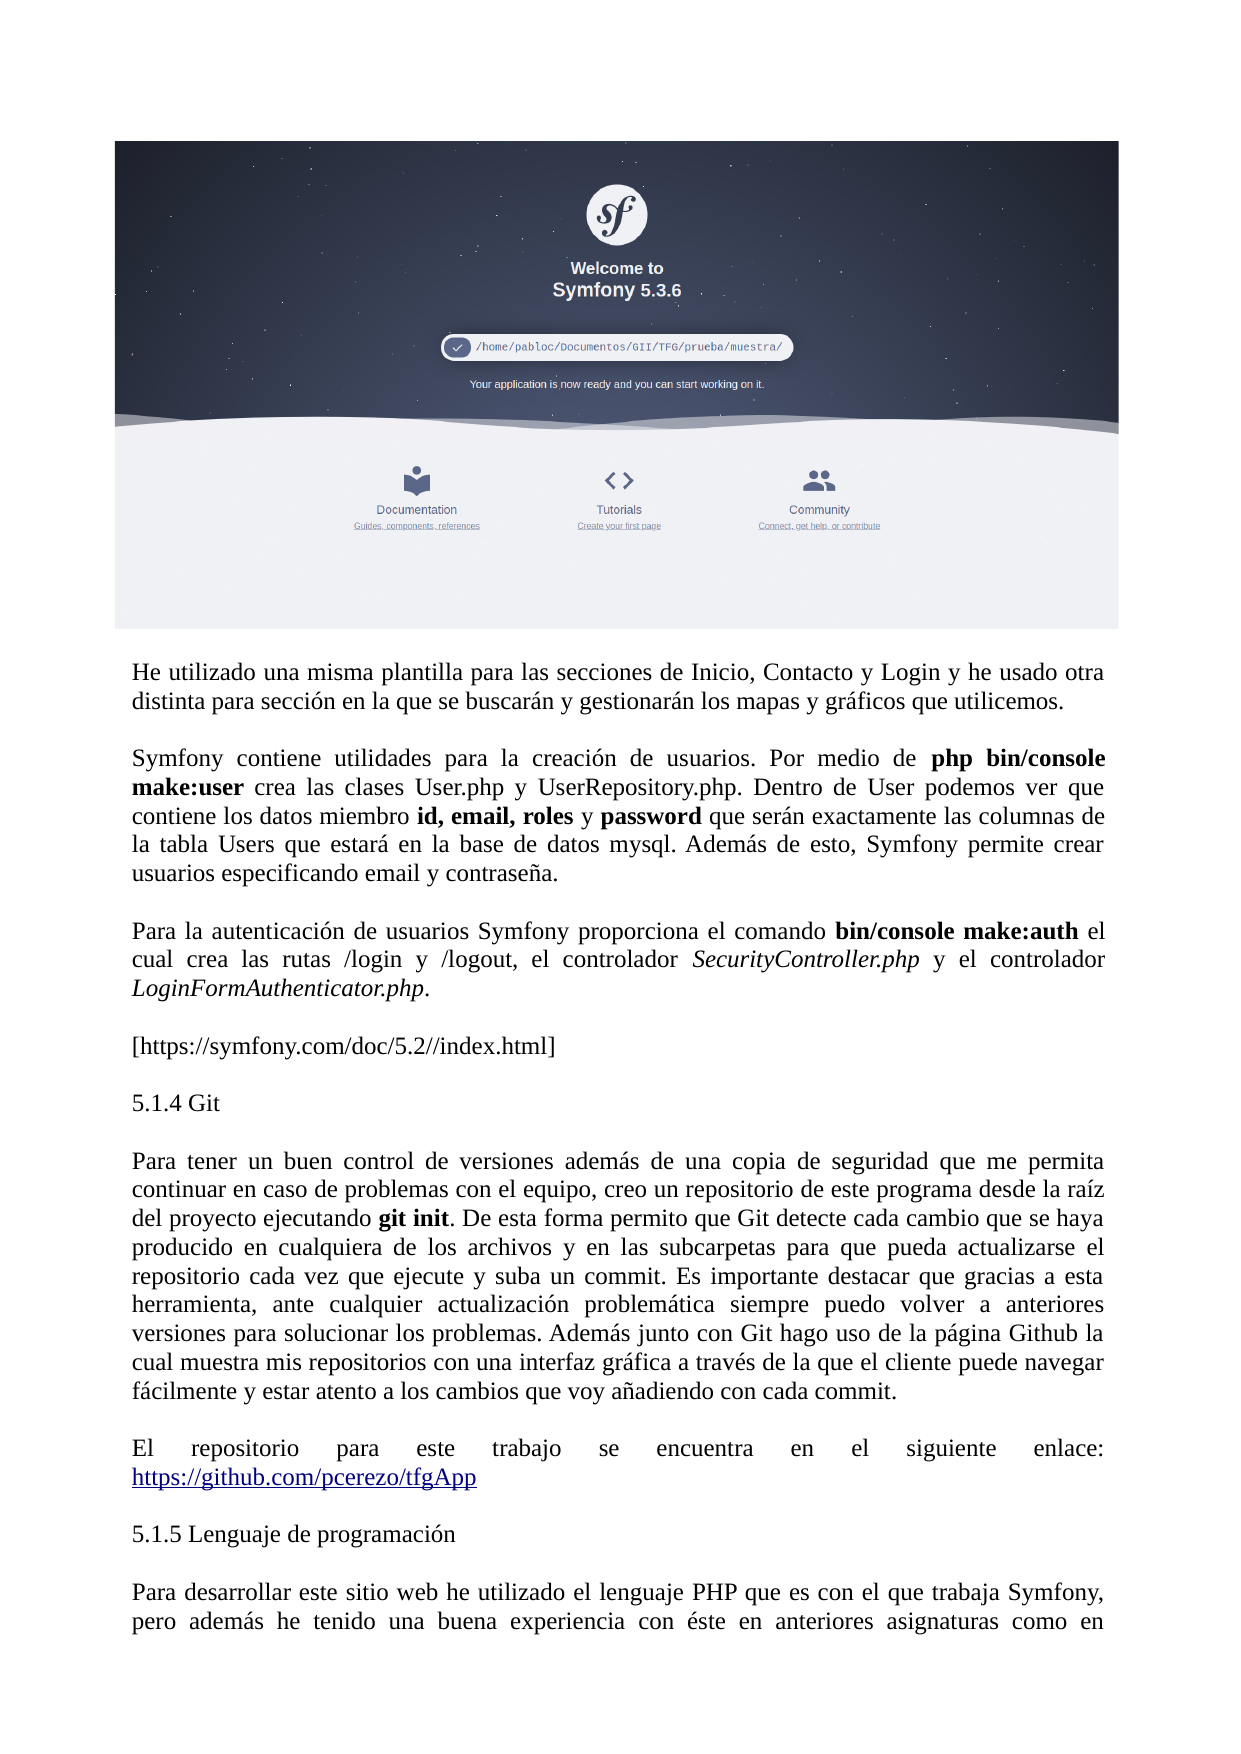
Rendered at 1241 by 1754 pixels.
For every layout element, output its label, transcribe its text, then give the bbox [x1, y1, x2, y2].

text Para la autenticación de usuarios Symfony proporciona el comando bin/console make:auth el cual crea las rutas /login y /logout, el controlador SecurityController.php y el controlador LoginFormAuthenticator.php. [132, 916, 1106, 1002]
text Para desarrollar este sitio web he utilizado el lenguaje PHP que es con el que trabaja Symfony, pero además he tenido una buena experiencia con éste en anteriores asignaturas como en [132, 1577, 1106, 1634]
text El repositorio para este trabajo se encuentra en el siguiente enlace: https://github.com/pcerezo/tfgApp [132, 1433, 1106, 1491]
picture [114, 141, 1119, 629]
text 5.1.4 Git [132, 1088, 1106, 1117]
text Symfony contiene utilidades para la creación de usuarios. Por medio de php bin/console make:user crea las clases User.php y UserRepository.php. Dentro de User podemos ver que contiene los datos miembro id, email, roles y password que serán exactamente las columnas de la tabla Users que estará en la base de datos mysql. Además de esto, Symfony permite crear usuarios especificando email y contraseña. [132, 743, 1106, 887]
text [https://symfony.com/doc/5.2//index.html] [132, 1031, 1106, 1059]
text He utilizado una misma plantilla para las secciones de Inicio, Contacto y Login y he usado otra distinta para sección en la que se buscarán y gestionarán los mapas y gráficos que utilicemos. [132, 657, 1106, 714]
text Para tener un buen control de versiones además de una copia de seguridad que me permita continuar en caso de problemas con el equipo, creo un repositorio de este programa desde la raíz del proyecto ejecutando git init. De esta forma permito que Git detecte cada cambio que se haya producido en cualquiera de los archivos y en las subcarpetas para que pueda actualizarse el repositorio cada vez que ejecute y suba un commit. Es importante destacar que gracias a esta herramienta, ante cualquier actualización problemática siempre puedo volver a anteriores versiones para solucionar los problemas. Además junto con Git hago uso de la página Github la cual muestra mis repositorios con una interfaz gráfica a través de la que el cliente puede navegar fácilmente y estar atento a los cambios que voy añadiendo con cada commit. [132, 1146, 1106, 1404]
text 5.1.5 Lenguaje de programación [132, 1519, 1106, 1548]
